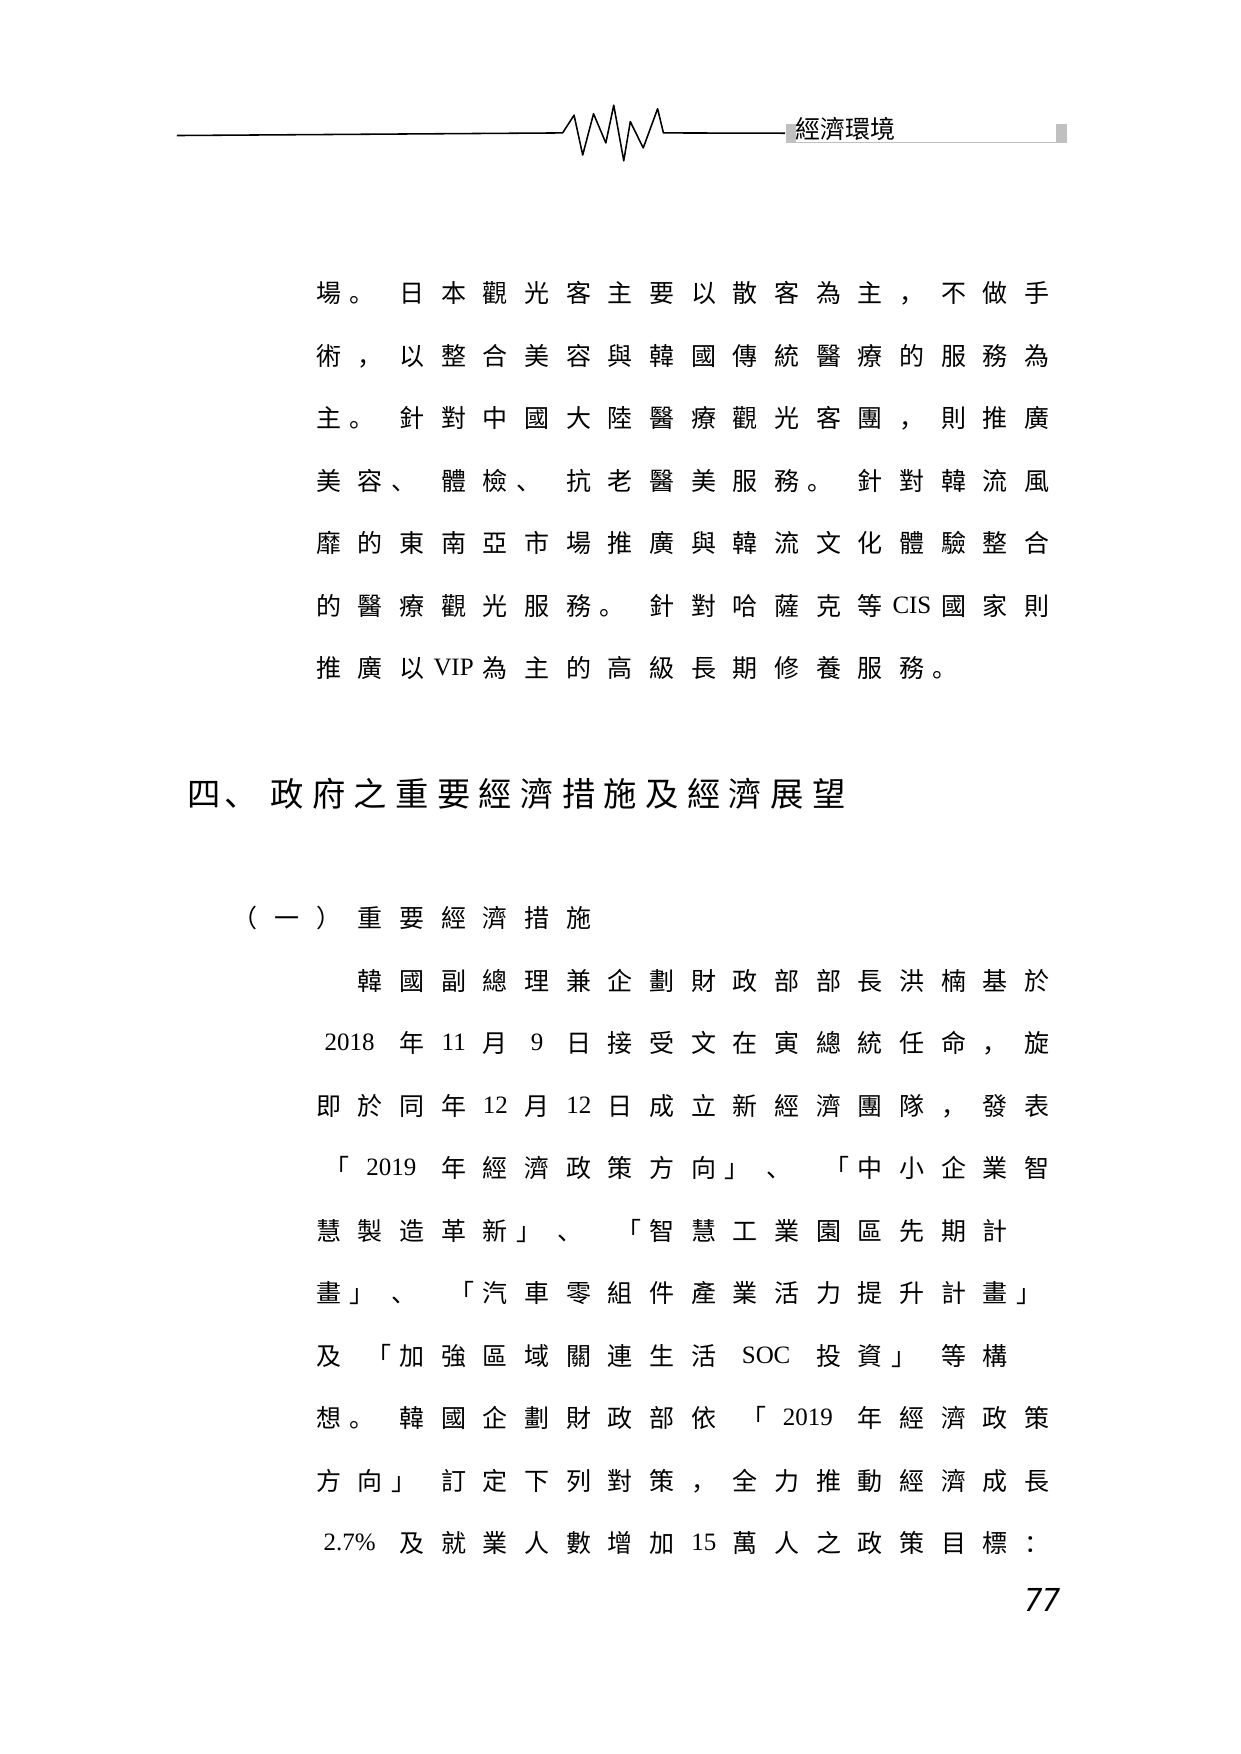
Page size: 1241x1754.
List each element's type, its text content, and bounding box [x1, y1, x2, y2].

text 四、政府之重要經濟措施及經濟展望 [183, 750, 1058, 813]
text 場。日本觀光客主要以散客為主，不做手術，以整合美容與韓國傳統醫療的服務為主。針對中國大陸醫療觀光客團，則推廣美容、體檢、抗老醫美服務。針對韓流風靡的東南亞市場推廣與韓流文化體驗整合的醫療觀光服務。針對哈薩克等CIS國家則推廣以VIP為主的高級長期修養服務。 [281, 250, 1058, 688]
text （一）重要經濟措施 [207, 875, 1058, 938]
text 韓國副總理兼企劃財政部部長洪楠基於2018年11月9日接受文在寅總統任命，旋即於同年12月12日成立新經濟團隊，發表「2019年經濟政策方向」、「中小企業智慧製造革新」、「智慧工業園區先期計畫」、「汽車零組件產業活力提升計畫」及「加強區域關連生活SOC投資」等構想。韓國企劃財政部依「2019年經濟政策方向」訂定下列對策，全力推動經濟成長2.7%及就業人數增加15萬人之政策目標： [281, 938, 1058, 1563]
